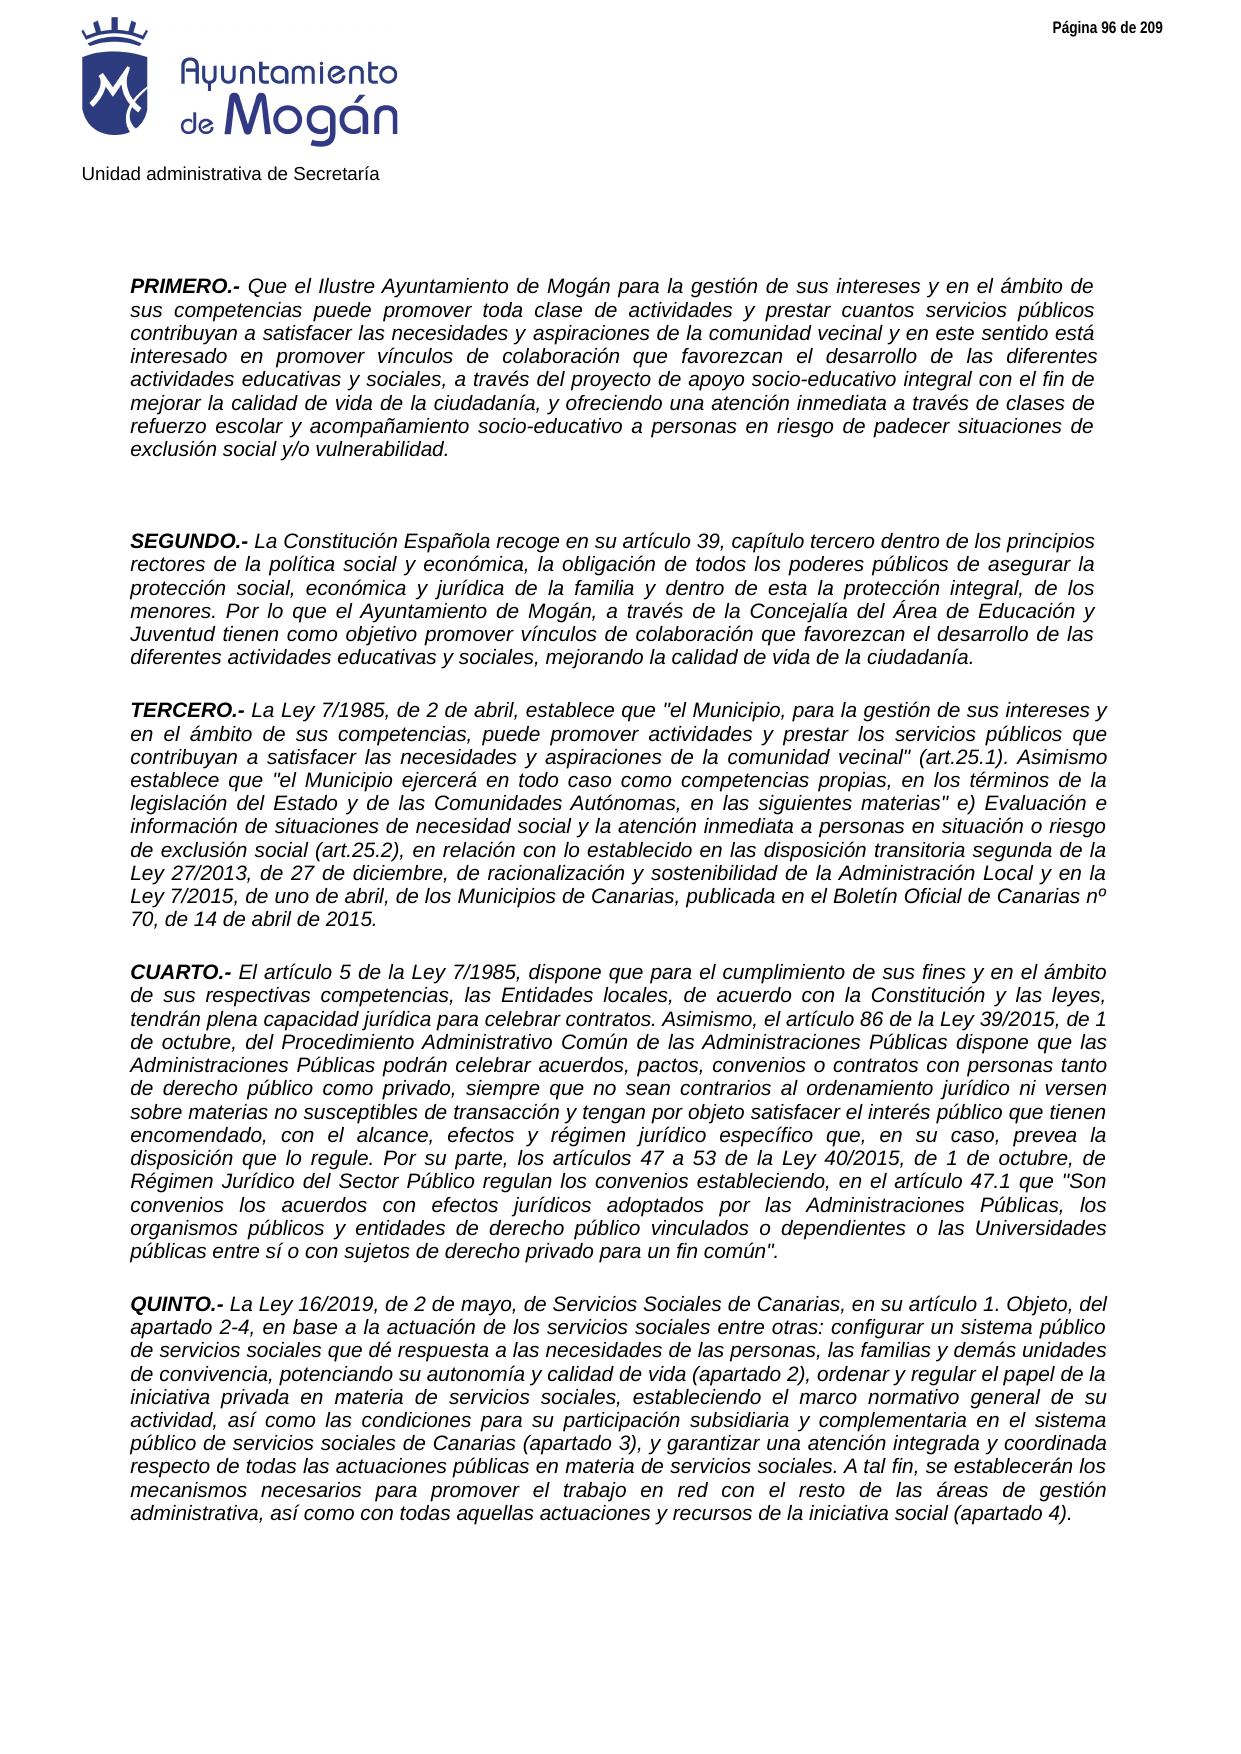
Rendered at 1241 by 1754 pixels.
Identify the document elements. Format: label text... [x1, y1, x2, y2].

text PRIMERO.- Que el Ilustre Ayuntamiento de Mogán para la gestión de sus intereses y en el ámbito de sus competencias puede promover toda clase de actividades y prestar cuantos servicios públicos contribuyan a satisfacer las necesidades y aspiraciones de la comunidad vecinal y en este sentido está interesado en promover vínculos de colaboración que favorezcan el desarrollo de las diferentes actividades educativas y sociales, a través del proyecto de apoyo socio-educativo integral con el fin de mejorar la calidad de vida de la ciudadanía, y ofreciendo una atención inmediata a través de clases de refuerzo escolar y acompañamiento socio-educativo a personas en riesgo de padecer situaciones de exclusión social y/o vulnerabilidad. [130, 275, 1098, 461]
text CUARTO.- El artículo 5 de la Ley 7/1985, dispone que para el cumplimiento de sus fines y en el ámbito de sus respectivas competencias, las Entidades locales, de acuerdo con la Constitución y las leyes, tendrán plena capacidad jurídica para celebrar contratos. Asimismo, el artículo 86 de la Ley 39/2015, de 1 de octubre, del Procedimiento Administrativo Común de las Administraciones Públicas dispone que las Administraciones Públicas podrán celebrar acuerdos, pactos, convenios o contratos con personas tanto de derecho público como privado, siempre que no sean contrarios al ordenamiento jurídico ni versen sobre materias no susceptibles de transacción y tengan por objeto satisfacer el interés público que tienen encomendado, con el alcance, efectos y régimen jurídico específico que, en su caso, prevea la disposición que lo regule. Por su parte, los artículos 47 a 53 de la Ley 40/2015, de 1 de octubre, de Régimen Jurídico del Sector Público regulan los convenios estableciendo, en el artículo 47.1 que "Son convenios los acuerdos con efectos jurídicos adoptados por las Administraciones Públicas, los organismos públicos y entidades de derecho público vinculados o dependientes o las Universidades públicas entre sí o con sujetos de derecho privado para un fin común". [130, 961, 1110, 1263]
text SEGUNDO.- La Constitución Española recoge en su artículo 39, capítulo tercero dentro de los principios rectores de la política social y económica, la obligación de todos los poderes públicos de asegurar la protección social, económica y jurídica de la familia y dentro de esta la protección integral, de los menores. Por lo que el Ayuntamiento de Mogán, a través de la Concejalía del Área de Educación y Juventud tienen como objetivo promover vínculos de colaboración que favorezcan el desarrollo de las diferentes actividades educativas y sociales, mejorando la calidad de vida de la ciudadanía. [130, 530, 1098, 669]
text QUINTO.- La Ley 16/2019, de 2 de mayo, de Servicios Sociales de Canarias, en su artículo 1. Objeto, del apartado 2-4, en base a la actuación de los servicios sociales entre otras: configurar un sistema público de servicios sociales que dé respuesta a las necesidades de las personas, las familias y demás unidades de convivencia, potenciando su autonomía y calidad de vida (apartado 2), ordenar y regular el papel de la iniciativa privada en materia de servicios sociales, estableciendo el marco normativo general de su actividad, así como las condiciones para su participación subsidiaria y complementaria en el sistema público de servicios sociales de Canarias (apartado 3), y garantizar una atención integrada y coordinada respecto de todas las actuaciones públicas en materia de servicios sociales. A tal fin, se establecerán los mecanismos necesarios para promover el trabajo en red con el resto de las áreas de gestión administrativa, así como con todas aquellas actuaciones y recursos de la iniciativa social (apartado 4). [130, 1292, 1110, 1525]
picture [81, 17, 398, 153]
text TERCERO.- La Ley 7/1985, de 2 de abril, establece que "el Municipio, para la gestión de sus intereses y en el ámbito de sus competencias, puede promover actividades y prestar los servicios públicos que contribuyan a satisfacer las necesidades y aspiraciones de la comunidad vecinal" (art.25.1). Asimismo establece que "el Municipio ejercerá en todo caso como competencias propias, en los términos de la legislación del Estado y de las Comunidades Autónomas, en las siguientes materias" e) Evaluación e información de situaciones de necesidad social y la atención inmediata a personas en situación o riesgo de exclusión social (art.25.2), en relación con lo establecido en las disposición transitoria segunda de la Ley 27/2013, de 27 de diciembre, de racionalización y sostenibilidad de la Administración Local y en la Ley 7/2015, de uno de abril, de los Municipios de Canarias, publicada en el Boletín Oficial de Canarias nº 70, de 14 de abril de 2015. [130, 699, 1110, 931]
